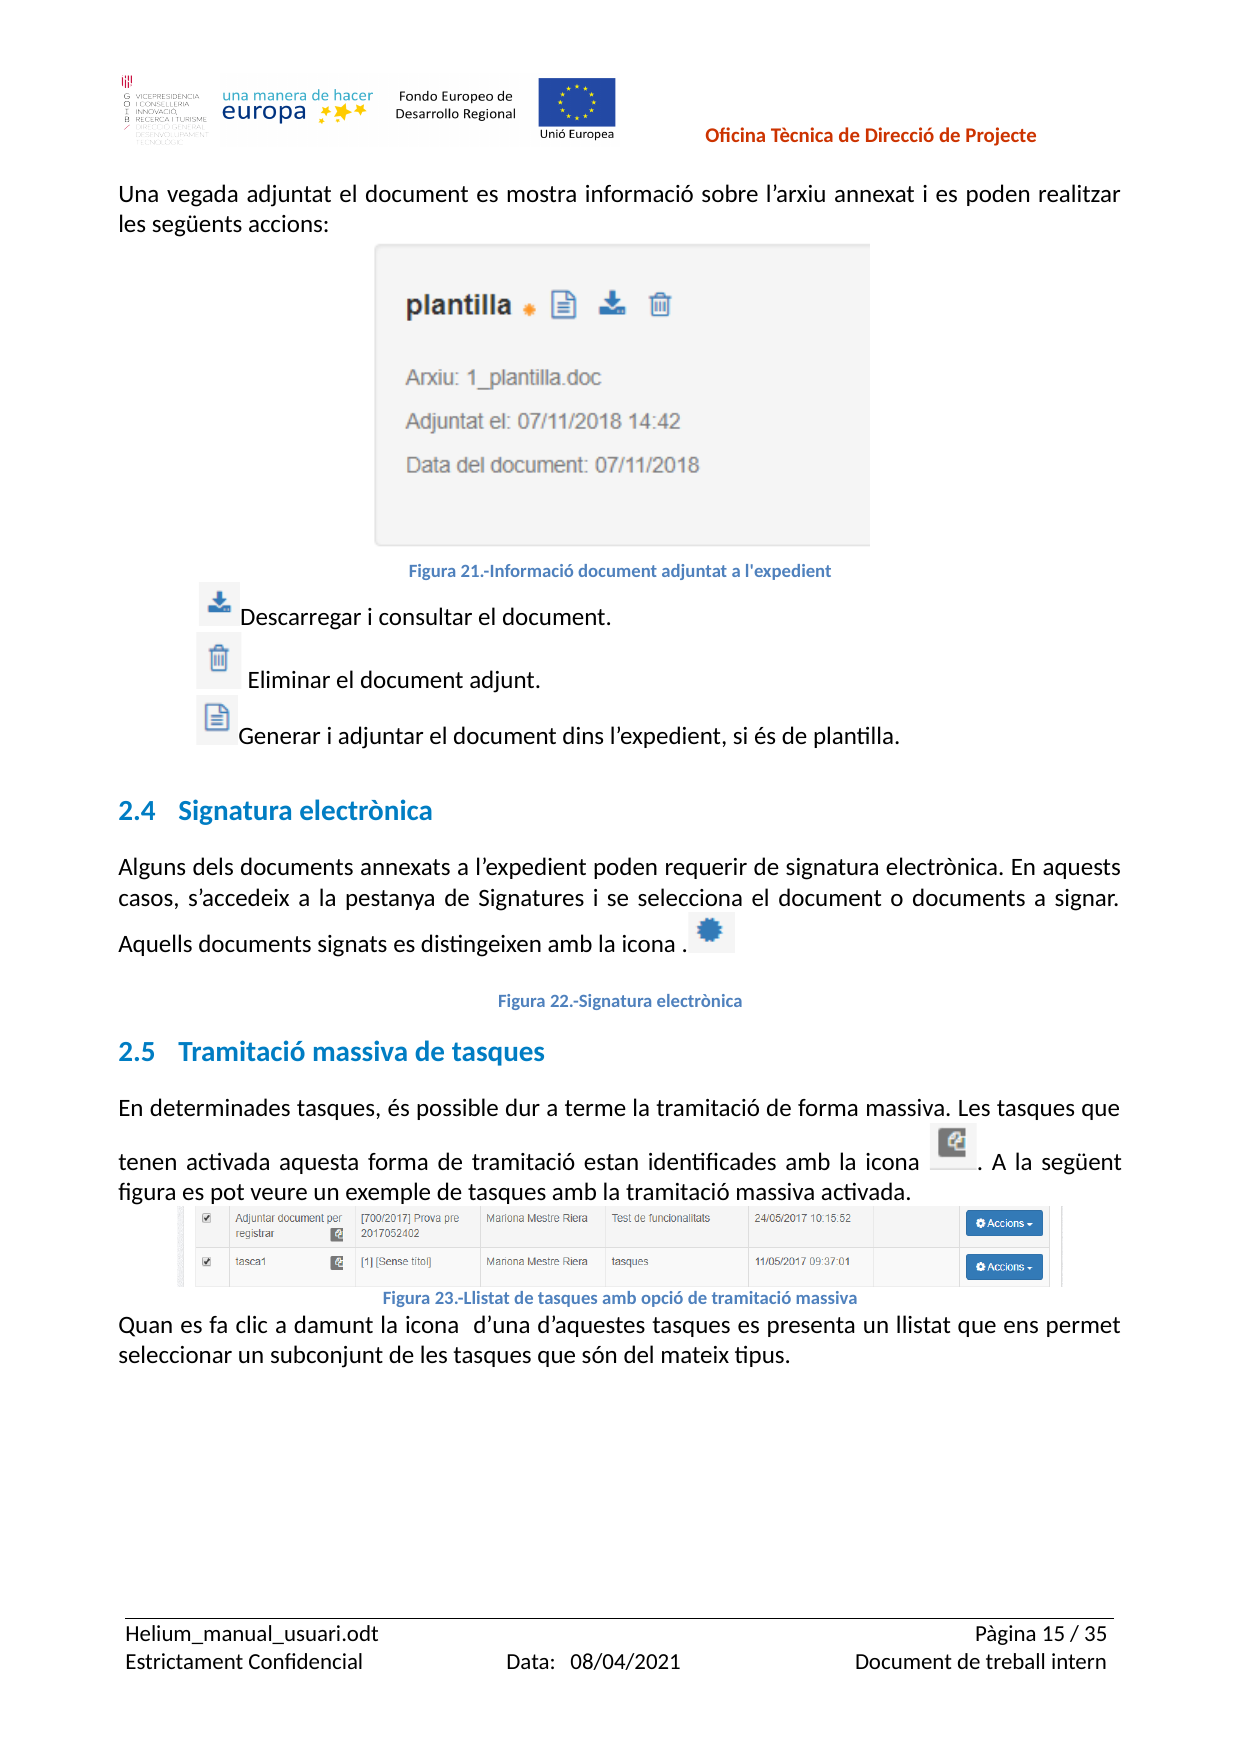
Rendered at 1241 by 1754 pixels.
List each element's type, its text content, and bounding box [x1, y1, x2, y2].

picture [177, 1206, 1063, 1287]
picture [196, 632, 242, 689]
text Una vegada adjuntat el document es mostra informació sobre l’arxiu annexat i es poden realitzar les següents accions: [118, 178, 1122, 239]
subtitle Signatura electrònica [118, 792, 1122, 828]
picture [370, 238, 870, 559]
text Figura 21.-Informació document adjuntat a l'expedient [118, 559, 1122, 582]
picture [929, 1123, 977, 1170]
text Figura 22.-Signatura electrònica [118, 990, 1122, 1013]
text Figura 23.-Llistat de tasques amb opció de tramitació massiva [118, 1286, 1122, 1309]
picture [198, 582, 240, 626]
picture [219, 73, 621, 147]
list Generar i adjuntar el document dins l’expedient, si és de plantilla. [193, 695, 1122, 751]
subtitle Tramitació massiva de tasques [118, 1033, 1122, 1069]
picture [118, 73, 213, 147]
list Descarregar i consultar el document. [193, 582, 1122, 632]
picture [196, 695, 238, 745]
text Quan es fa clic a damunt la icona d’una d’aquestes tasques es presenta un llistat que ens permet seleccionar un subconjunt de les tasques que són del mateix tipus. [118, 1309, 1122, 1370]
list Eliminar el document adjunt. [193, 632, 1122, 695]
picture [688, 912, 735, 953]
text En determinades tasques, és possible dur a terme la tramitació de forma massiva. Les tasques que tenen activada aquesta forma de tramitació estan identificades amb la icona . A la següent figura es pot veure un exemple de tasques amb la tramitació massiva activada. [118, 1092, 1122, 1207]
text Alguns dels documents annexats a l’expedient poden requerir de signatura electrònica. En aquests casos, s’accedeix a la pestanya de Signatures i se selecciona el document o documents a signar. Aquells documents signats es distingeixen amb la icona . [118, 851, 1122, 959]
